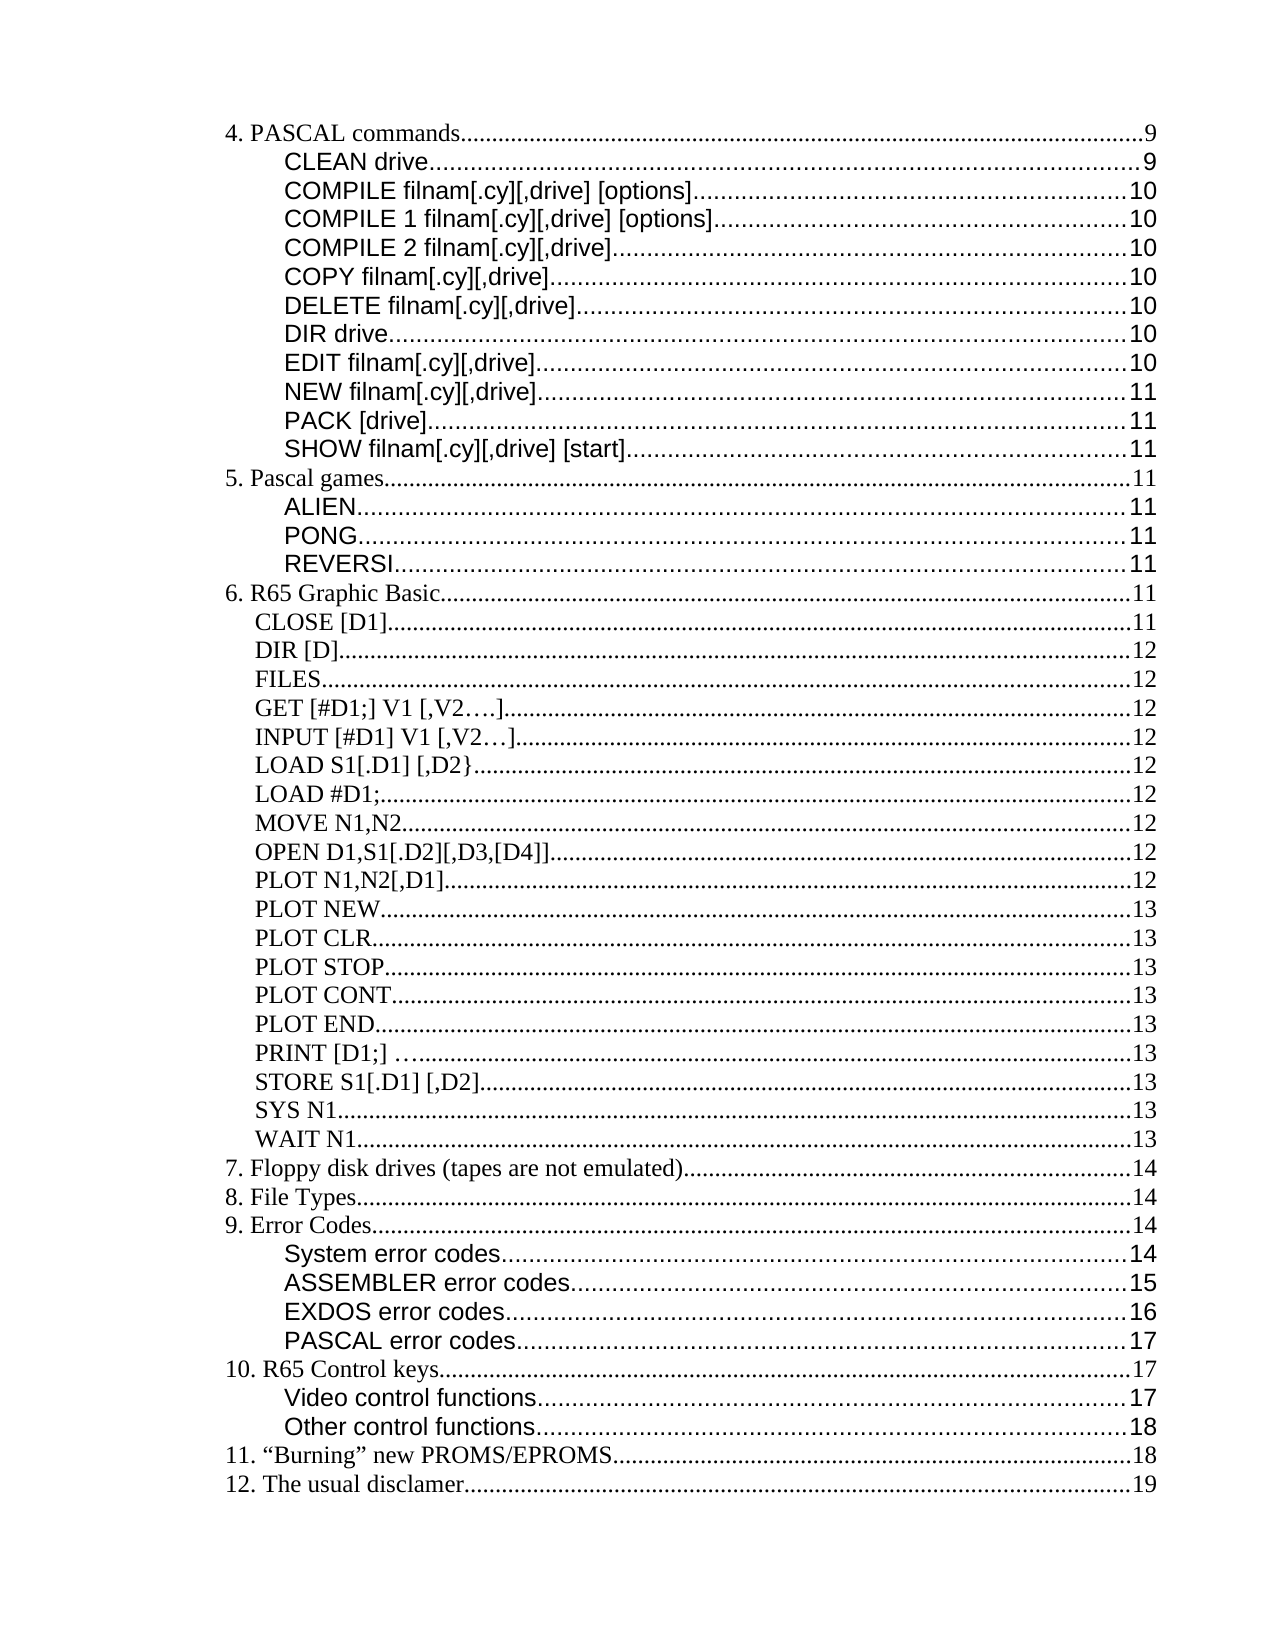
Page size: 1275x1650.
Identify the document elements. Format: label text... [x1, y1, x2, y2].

text DELETE filnam[.cy][,drive] 10 [284, 291, 1157, 319]
text PLOT END 13 [254, 1009, 1157, 1038]
text ALIEN 11 [284, 492, 1157, 521]
text COMPILE 1 filnam[.cy][,drive] [options] 10 [284, 204, 1157, 233]
text 11. “Burning” new PROMS/EPROMS 18 [225, 1441, 1157, 1469]
text FILES 12 [254, 664, 1157, 693]
text MOVE N1,N2 12 [254, 808, 1157, 837]
text COPY filnam[.cy][,drive] 10 [284, 262, 1157, 291]
text EDIT filnam[.cy][,drive] 10 [284, 348, 1157, 377]
text LOAD #D1; 12 [254, 779, 1157, 808]
text DIR drive 10 [284, 319, 1157, 348]
text SYS N1 13 [254, 1096, 1157, 1124]
text OPEN D1,S1[.D2][,D3,[D4]] 12 [254, 837, 1157, 866]
text 5. Pascal games 11 [225, 463, 1157, 492]
text Other control functions 18 [284, 1412, 1157, 1441]
text LOAD S1[.D1] [,D2} 12 [254, 751, 1157, 779]
text 9. Error Codes 14 [225, 1211, 1157, 1239]
text CLEAN drive 9 [284, 147, 1157, 176]
text EXDOS error codes 16 [284, 1297, 1157, 1326]
text INPUT [#D1] V1 [,V2…] 12 [254, 722, 1157, 751]
text 6. R65 Graphic Basic 11 [225, 578, 1157, 607]
text PACK [drive] 11 [284, 406, 1157, 434]
text PRINT [D1;] …. 13 [254, 1038, 1157, 1067]
text PLOT CONT 13 [254, 981, 1157, 1009]
text PLOT CLR 13 [254, 923, 1157, 952]
text PLOT STOP 13 [254, 952, 1157, 981]
text WAIT N1 13 [254, 1124, 1157, 1153]
text 8. File Types 14 [225, 1182, 1157, 1211]
text NEW filnam[.cy][,drive] 11 [284, 377, 1157, 406]
text PLOT N1,N2[,D1] 12 [254, 866, 1157, 894]
text SHOW filnam[.cy][,drive] [start] 11 [284, 434, 1157, 463]
text STORE S1[.D1] [,D2] 13 [254, 1067, 1157, 1096]
text CLOSE [D1] 11 [254, 607, 1157, 636]
text COMPILE 2 filnam[.cy][,drive] 10 [284, 233, 1157, 262]
text 4. PASCAL commands 9 [225, 118, 1157, 147]
text COMPILE filnam[.cy][,drive] [options] 10 [284, 176, 1157, 204]
text REVERSI 11 [284, 549, 1157, 578]
text System error codes 14 [284, 1239, 1157, 1268]
text PONG 11 [284, 521, 1157, 549]
text 10. R65 Control keys 17 [225, 1354, 1157, 1383]
text 7. Floppy disk drives (tapes are not emulated) 14 [225, 1153, 1157, 1182]
text GET [#D1;] V1 [,V2….] 12 [254, 693, 1157, 722]
text DIR [D] 12 [254, 636, 1157, 664]
text 12. The usual disclamer 19 [225, 1469, 1157, 1498]
text ASSEMBLER error codes 15 [284, 1268, 1157, 1297]
text PLOT NEW 13 [254, 894, 1157, 923]
text Video control functions 17 [284, 1383, 1157, 1412]
text PASCAL error codes 17 [284, 1326, 1157, 1354]
